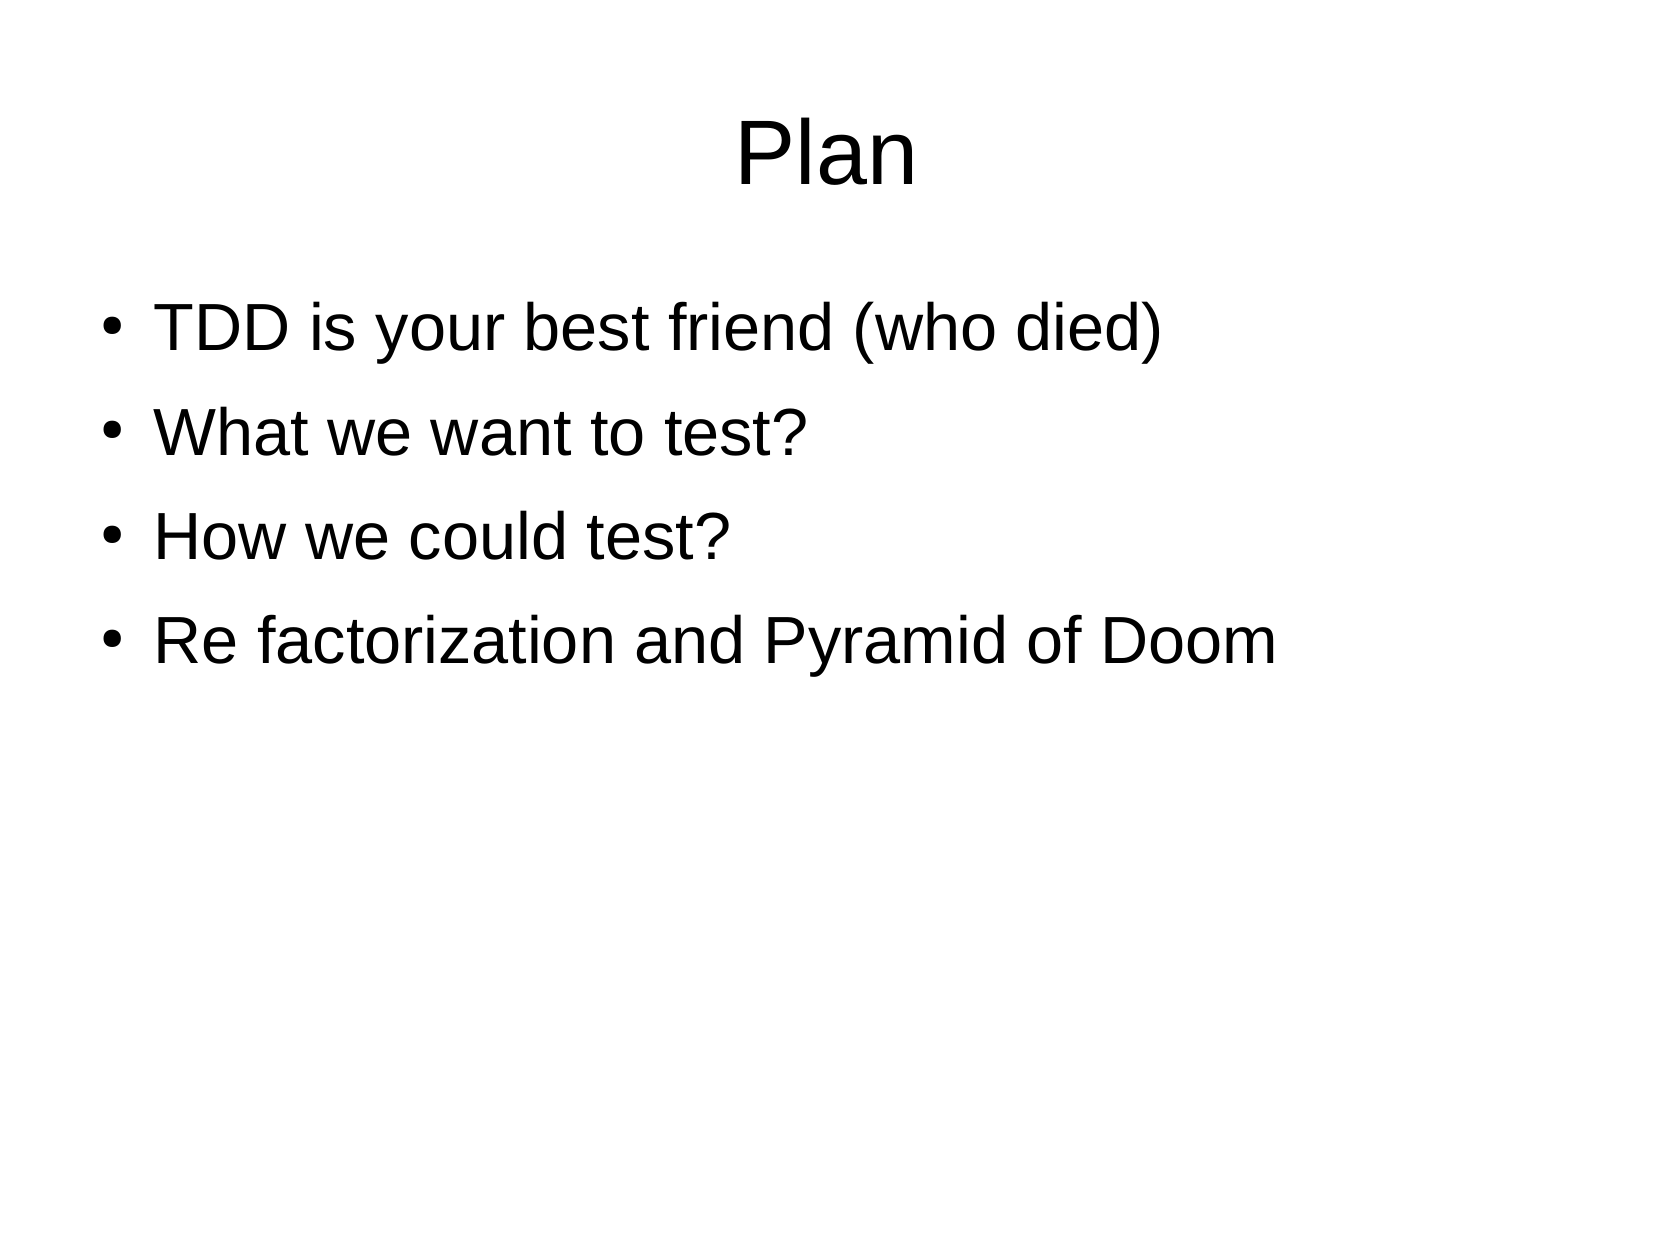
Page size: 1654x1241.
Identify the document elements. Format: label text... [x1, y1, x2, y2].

title Plan [82, 49, 1571, 257]
list TDD is your best friend (who died) What we want to test? How we could test? Re factorization and Pyramid of Doom [82, 290, 1548, 1010]
